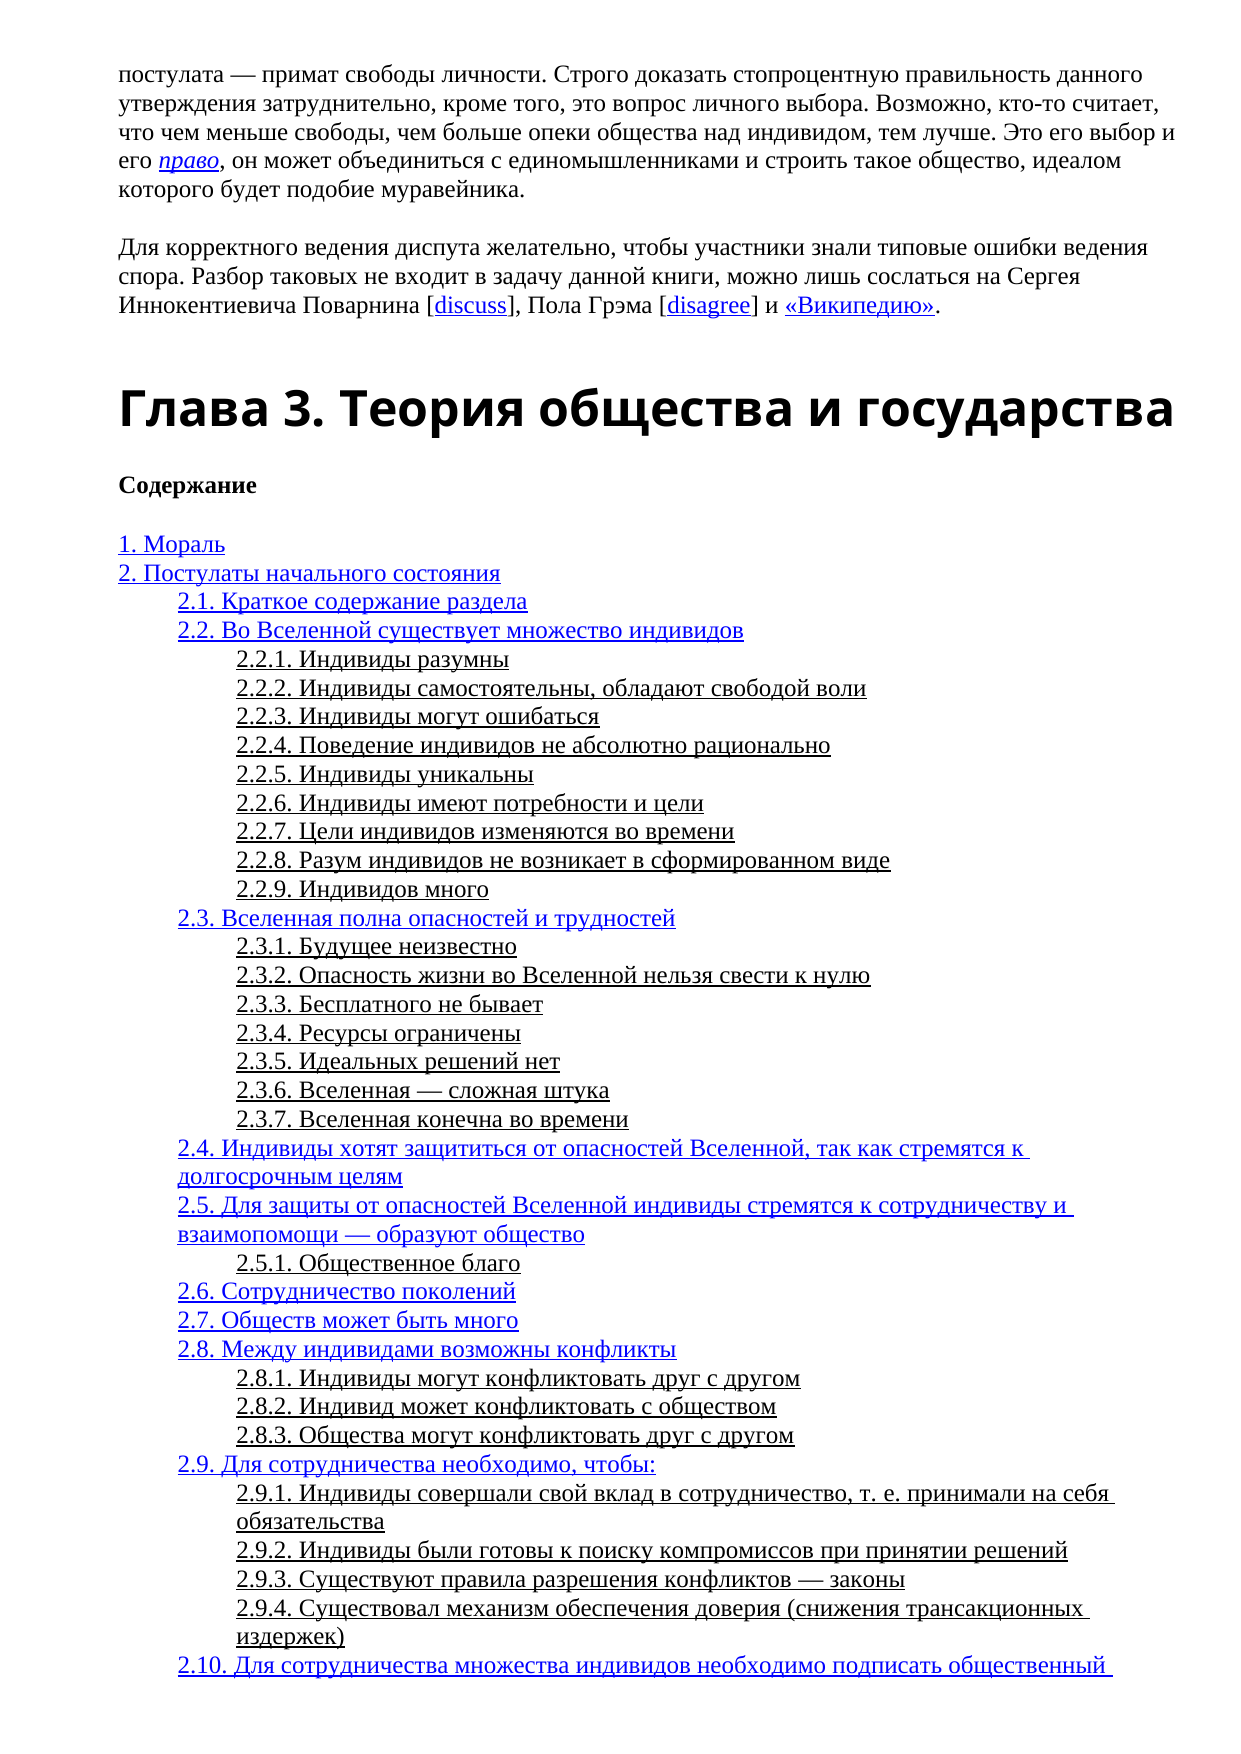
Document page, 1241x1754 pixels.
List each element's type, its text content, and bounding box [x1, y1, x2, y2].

subtitle 2.3.5. Идеальных решений нет [236, 1046, 1181, 1075]
subtitle 1. Мораль [118, 529, 1181, 558]
subtitle 2.9.4. Существовал механизм обеспечения доверия (снижения трансакционных издержек) [236, 1593, 1181, 1650]
subtitle 2.10. Для сотрудничества множества индивидов необходимо подписать общественный [177, 1650, 1181, 1679]
subtitle 2.3.6. Вселенная — сложная штука [236, 1075, 1181, 1104]
subtitle 2.2.7. Цели индивидов изменяются во времени [236, 816, 1181, 845]
subtitle 2.2.2. Индивиды самостоятельны, обладают свободой воли [236, 673, 1181, 701]
subtitle 2.2.8. Разум индивидов не возникает в сформированном виде [236, 845, 1181, 874]
subtitle 2.2. Во Вселенной существует множество индивидов [177, 615, 1181, 644]
subtitle 2.8. Между индивидами возможны конфликты [177, 1334, 1181, 1363]
subtitle 2.3. Вселенная полна опасностей и трудностей [177, 903, 1181, 931]
subtitle 2.2.5. Индивиды уникальны [236, 759, 1181, 788]
subtitle 2.1. Краткое содержание раздела [177, 586, 1181, 615]
subtitle 2.3.1. Будущее неизвестно [236, 931, 1181, 960]
subtitle 2.7. Обществ может быть много [177, 1305, 1181, 1334]
subtitle 2.3.7. Вселенная конечна во времени [236, 1104, 1181, 1133]
subtitle 2.9.2. Индивиды были готовы к поиску компромиссов при принятии решений [236, 1535, 1181, 1564]
subtitle Глава 3. Теория общества и государства [118, 373, 1181, 441]
subtitle 2.9.1. Индивиды совершали свой вклад в сотрудничество, т. е. принимали на себя обязательства [236, 1478, 1181, 1535]
subtitle 2.6. Сотрудничество поколений [177, 1276, 1181, 1305]
subtitle 2. Постулаты начального состояния [118, 558, 1181, 586]
text Содержание [118, 471, 1181, 499]
subtitle 2.2.6. Индивиды имеют потребности и цели [236, 788, 1181, 816]
subtitle 2.2.3. Индивиды могут ошибаться [236, 701, 1181, 730]
subtitle 2.8.3. Общества могут конфликтовать друг с другом [236, 1420, 1181, 1449]
subtitle 2.2.4. Поведение индивидов не абсолютно рационально [236, 730, 1181, 759]
subtitle 2.2.9. Индивидов много [236, 874, 1181, 903]
subtitle 2.3.3. Бесплатного не бывает [236, 989, 1181, 1018]
subtitle 2.8.1. Индивиды могут конфликтовать друг с другом [236, 1363, 1181, 1391]
subtitle 2.2.1. Индивиды разумны [236, 644, 1181, 673]
subtitle 2.3.4. Ресурсы ограничены [236, 1018, 1181, 1046]
subtitle 2.5. Для защиты от опасностей Вселенной индивиды стремятся к сотрудничеству и взаимопомощи — образуют общество [177, 1190, 1181, 1248]
subtitle 2.9.3. Существуют правила разрешения конфликтов — законы [236, 1564, 1181, 1593]
subtitle 2.4. Индивиды хотят защититься от опасностей Вселенной, так как стремятся к долгосрочным целям [177, 1133, 1181, 1190]
text Для корректного ведения диспута желательно, чтобы участники знали типовые ошибки ведения спора. Разбор таковых не входит в задачу данной книги, можно лишь сослаться на Сергея Иннокентиевича Поварнина [discuss], Пола Грэма [disagree] и «Википедию». [118, 232, 1181, 318]
subtitle 2.8.2. Индивид может конфликтовать с обществом [236, 1391, 1181, 1420]
subtitle 2.3.2. Опасность жизни во Вселенной нельзя свести к нулю [236, 960, 1181, 989]
subtitle 2.5.1. Общественное благо [236, 1248, 1181, 1276]
subtitle 2.9. Для сотрудничества необходимо, чтобы: [177, 1449, 1181, 1478]
text постулата — примат свободы личности. Строго доказать стопроцентную правильность данного утверждения затруднительно, кроме того, это вопрос личного выбора. Возможно, кто-то считает, что чем меньше свободы, чем больше опеки общества над индивидом, тем лучше. Это его выбор и его право, он может объединиться с единомышленниками и строить такое общество, идеалом которого будет подобие муравейника. [118, 59, 1181, 203]
